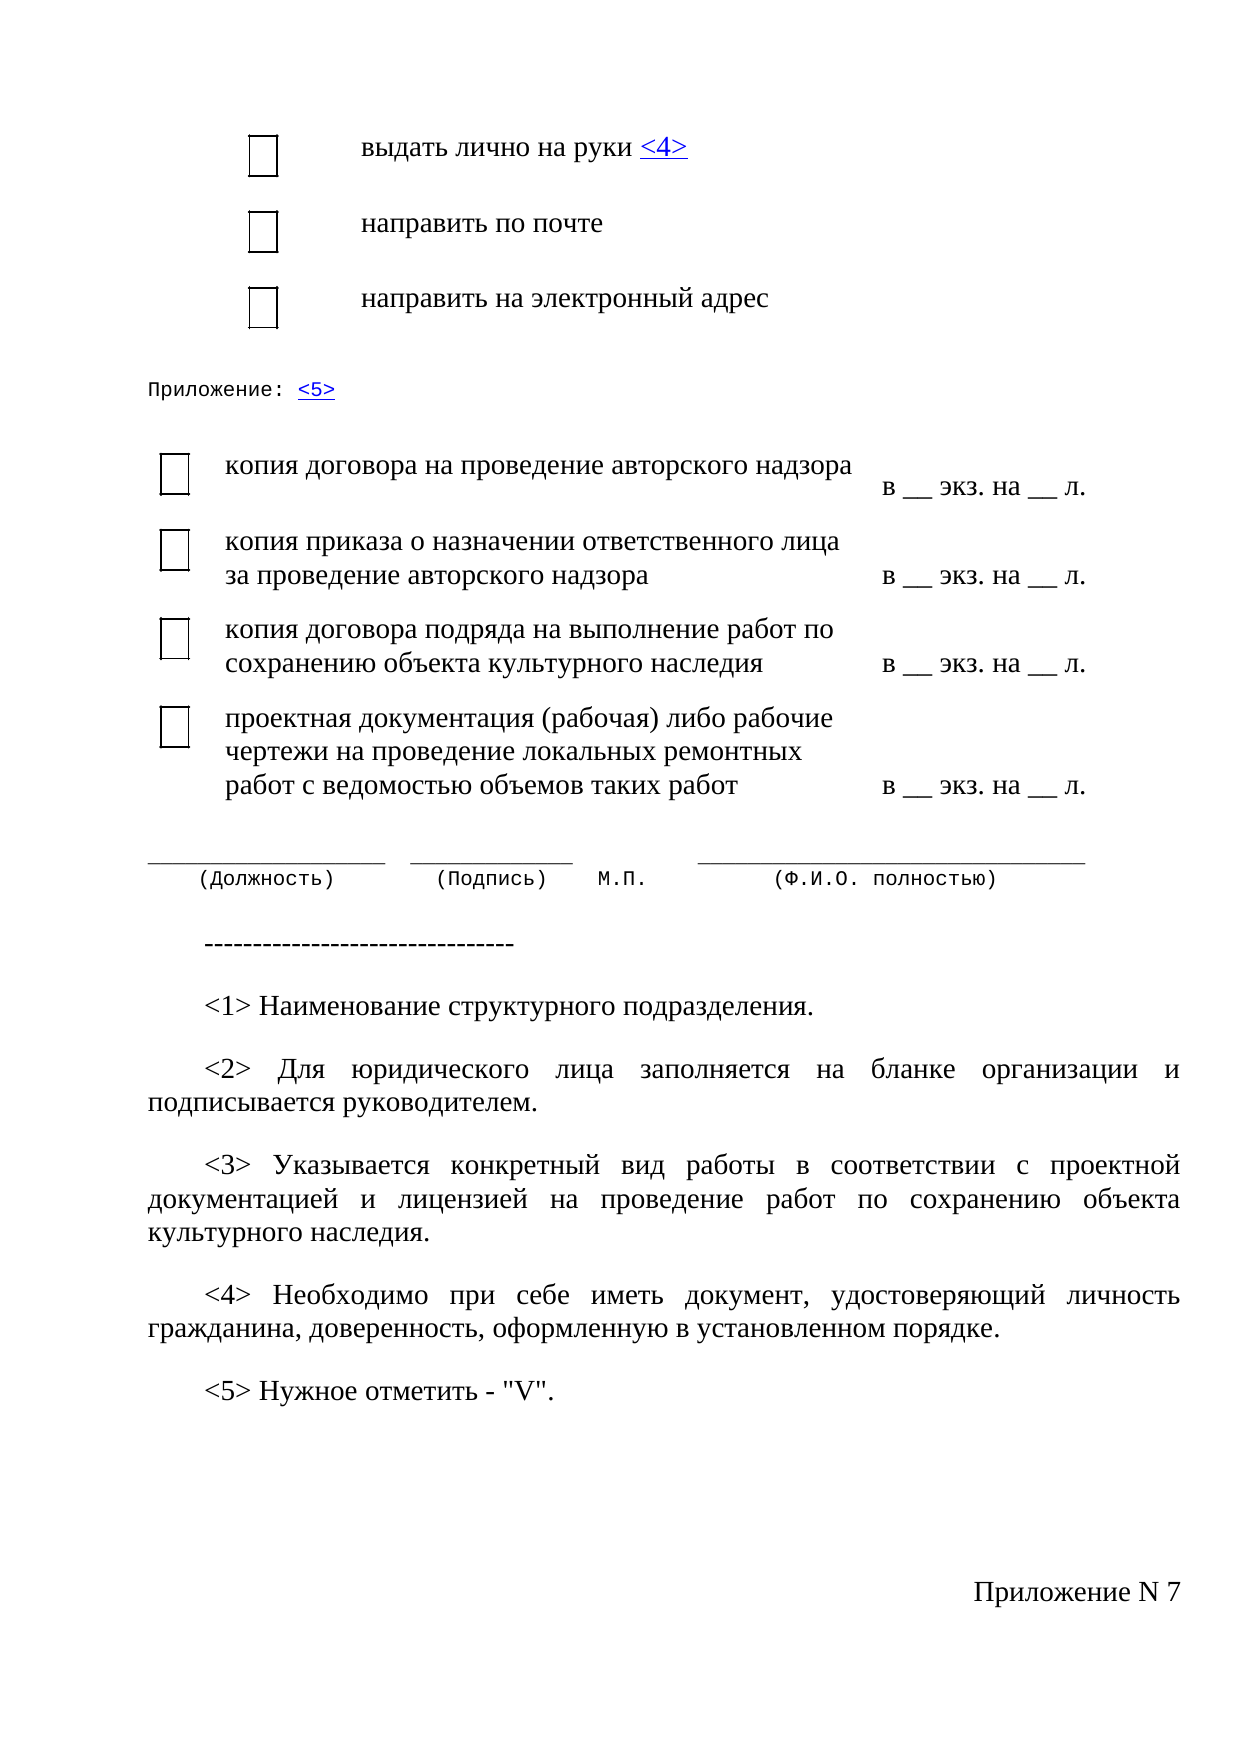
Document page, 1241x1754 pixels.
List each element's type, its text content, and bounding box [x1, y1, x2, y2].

table_header копия договора на проведение авторского надзора [219, 437, 874, 513]
text (Должность) (Подпись) М.П. (Ф.И.О. полностью) [148, 868, 1181, 892]
table_cell [148, 513, 218, 601]
table_header [148, 118, 354, 194]
subtitle Приложение N 7 [148, 1574, 1181, 1608]
table_cell копия договора подряда на выполнение работ по сохранению объекта культурного наследия [219, 601, 874, 689]
text <3> Указывается конкретный вид работы в соответствии с проектной документацией и лицензией на проведение работ по сохранению объекта культурного наследия. [148, 1147, 1181, 1248]
text <5> Нужное отметить - "V". [148, 1373, 1181, 1407]
text <2> Для юридического лица заполняется на бланке организации и подписывается руководителем. [148, 1051, 1181, 1118]
table_cell [148, 194, 354, 270]
table_cell в __ экз. на __ л. [874, 513, 1093, 601]
table_header выдать лично на руки <4> [354, 118, 880, 194]
text <4> Необходимо при себе иметь документ, удостоверяющий личность гражданина, доверенность, оформленную в установленном порядке. [148, 1277, 1181, 1344]
table_cell направить на электронный адрес [354, 270, 880, 346]
table_cell направить по почте [354, 194, 880, 270]
table_cell в __ экз. на __ л. [874, 601, 1093, 689]
table_header в __ экз. на __ л. [874, 437, 1093, 513]
text <1> Наименование структурного подразделения. [148, 988, 1181, 1022]
table_cell [148, 270, 354, 346]
table_cell проектная документация (рабочая) либо рабочие чертежи на проведение локальных ремонтных работ с ведомостью объемов таких работ [219, 689, 874, 811]
text -------------------------------- [148, 926, 1181, 959]
table_cell [148, 689, 218, 811]
table_cell копия приказа о назначении ответственного лица за проведение авторского надзора [219, 513, 874, 601]
table_cell в __ экз. на __ л. [874, 689, 1093, 811]
text ___________________ _____________ _______________________________ [148, 845, 1181, 868]
text Приложение: <5> [148, 379, 1181, 403]
table_cell [148, 601, 218, 689]
table_header [148, 437, 218, 513]
